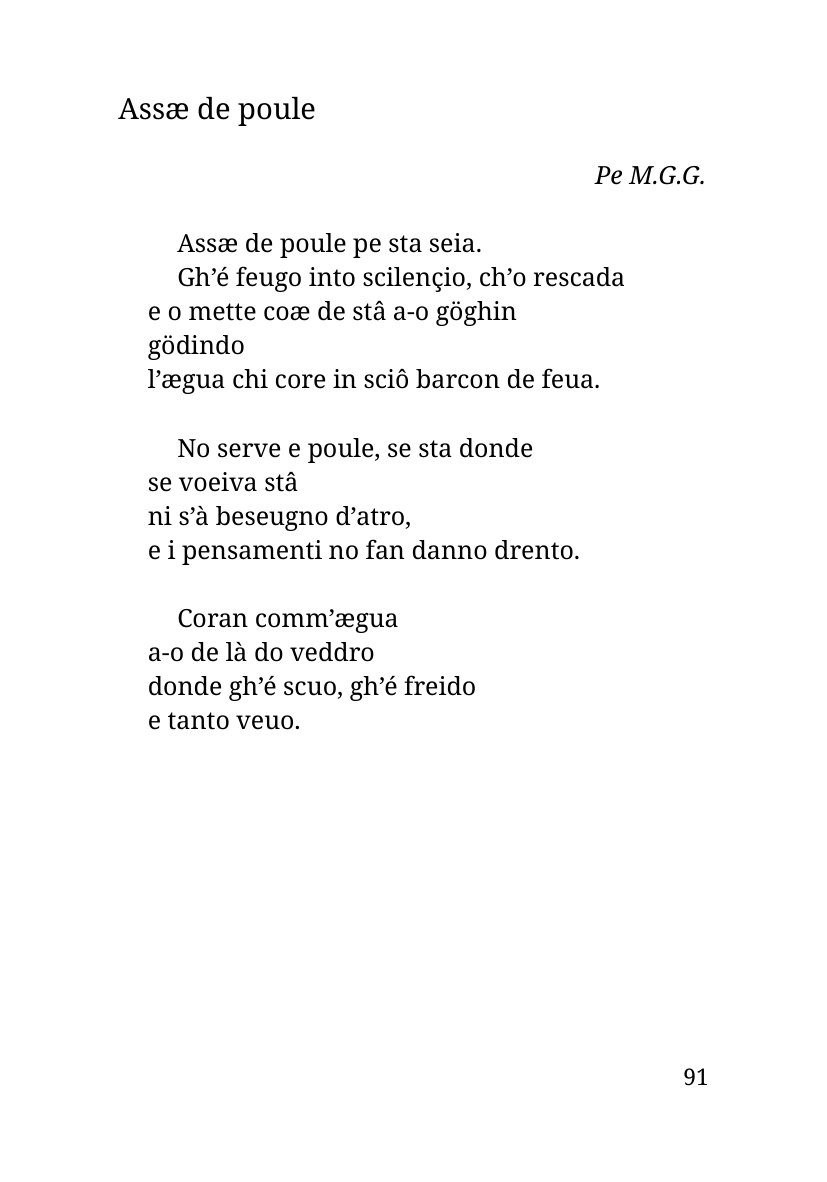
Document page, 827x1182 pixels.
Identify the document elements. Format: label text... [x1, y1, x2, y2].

text Coran comm’ægua a-o de là do veddro donde gh’é scuo, gh’é freido e tanto veuo. [148, 601, 709, 737]
text Assæ de poule pe sta seia. [148, 226, 709, 260]
text Gh’é feugo into scilençio, ch’o rescada e o mette coæ de stâ a-o göghin gödindo l’ægua chi core in sciô barcon de feua. [148, 260, 709, 396]
text No serve e poule, se sta donde se voeiva stâ ni s’à beseugno d’atro, e i pensamenti no fan danno drento. [148, 430, 709, 566]
text Assæ de poule [118, 88, 709, 128]
text Pe M.G.G. [118, 158, 709, 192]
